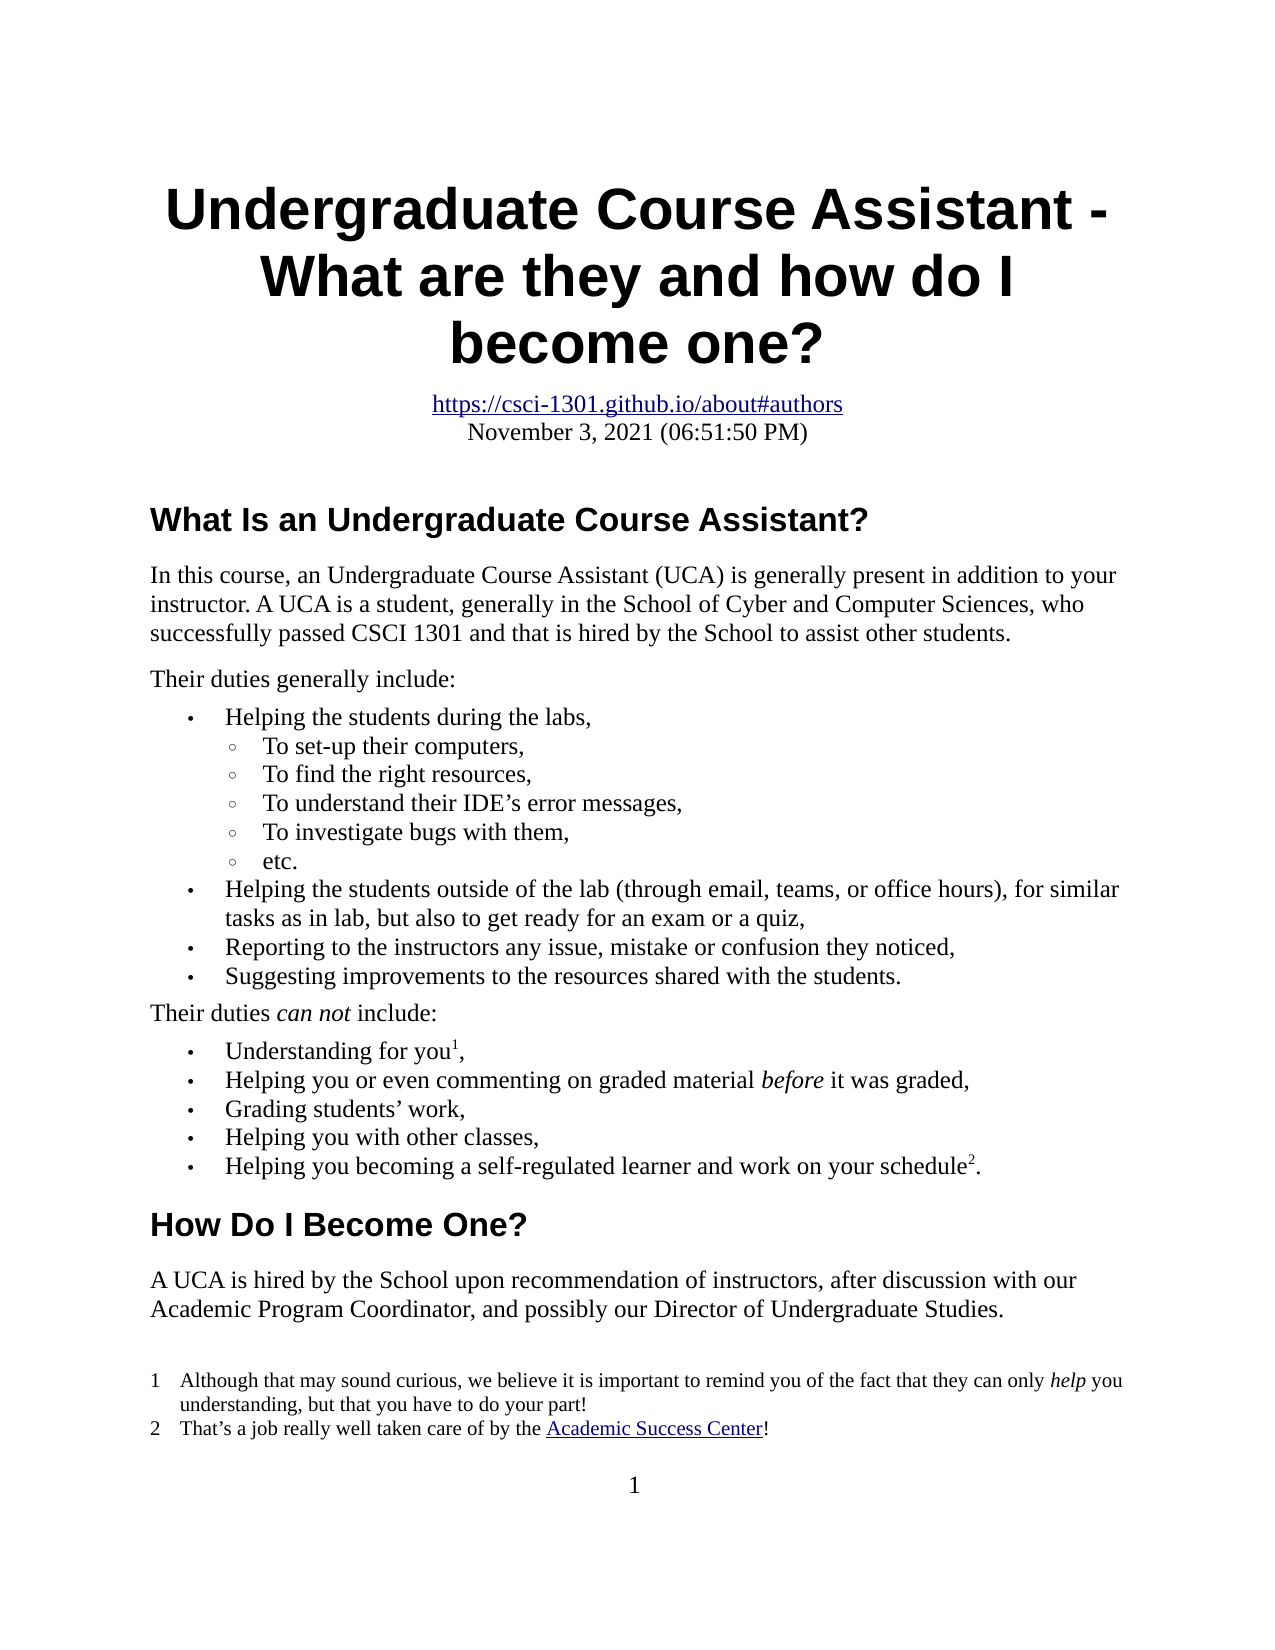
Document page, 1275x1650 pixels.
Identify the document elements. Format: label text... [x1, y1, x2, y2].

text Their duties can not include: [150, 998, 1125, 1027]
subtitle How Do I Become One? [150, 1205, 1125, 1243]
list To set-up their computers, [225, 731, 1125, 759]
list That’s a job really well taken care of by the Academic Success Center! [150, 1416, 1125, 1440]
list Understanding for you, [187, 1036, 1125, 1065]
list etc. [225, 846, 1125, 874]
list Helping you becoming a self-regulated learner and work on your schedule. [187, 1151, 1125, 1180]
text In this course, an Undergraduate Course Assistant (UCA) is generally present in addition to your instructor. A UCA is a student, generally in the School of Cyber and Computer Sciences, who successfully passed CSCI 1301 and that is hired by the School to assist other students. [150, 560, 1125, 646]
list Helping the students outside of the lab (through email, teams, or office hours), for similar tasks as in lab, but also to get ready for an exam or a quiz, [187, 874, 1125, 932]
title Undergraduate Course Assistant - What are they and how do I become one? [150, 175, 1125, 376]
text Their duties generally include: [150, 664, 1125, 693]
list To understand their IDE’s error messages, [225, 788, 1125, 817]
list Grading students’ work, [187, 1094, 1125, 1122]
list Suggesting improvements to the resources shared with the students. [187, 961, 1125, 989]
list Helping you or even commenting on graded material before it was graded, [187, 1065, 1125, 1094]
list To investigate bugs with them, [225, 817, 1125, 846]
list Reporting to the instructors any issue, mistake or confusion they noticed, [187, 932, 1125, 961]
text https://csci-1301.github.io/about#authors [150, 389, 1125, 417]
subtitle What Is an Undergraduate Course Assistant? [150, 500, 1125, 539]
list Helping you with other classes, [187, 1122, 1125, 1151]
list Helping the students during the labs, [187, 702, 1125, 731]
text November 3, 2021 (06:51:50 PM) [150, 417, 1125, 446]
text A UCA is hired by the School upon recommendation of instructors, after discussion with our Academic Program Coordinator, and possibly our Director of Undergraduate Studies. [150, 1265, 1125, 1322]
list Although that may sound curious, we believe it is important to remind you of the fact that they can only help you understanding, but that you have to do your part! [150, 1368, 1125, 1416]
list To find the right resources, [225, 759, 1125, 788]
